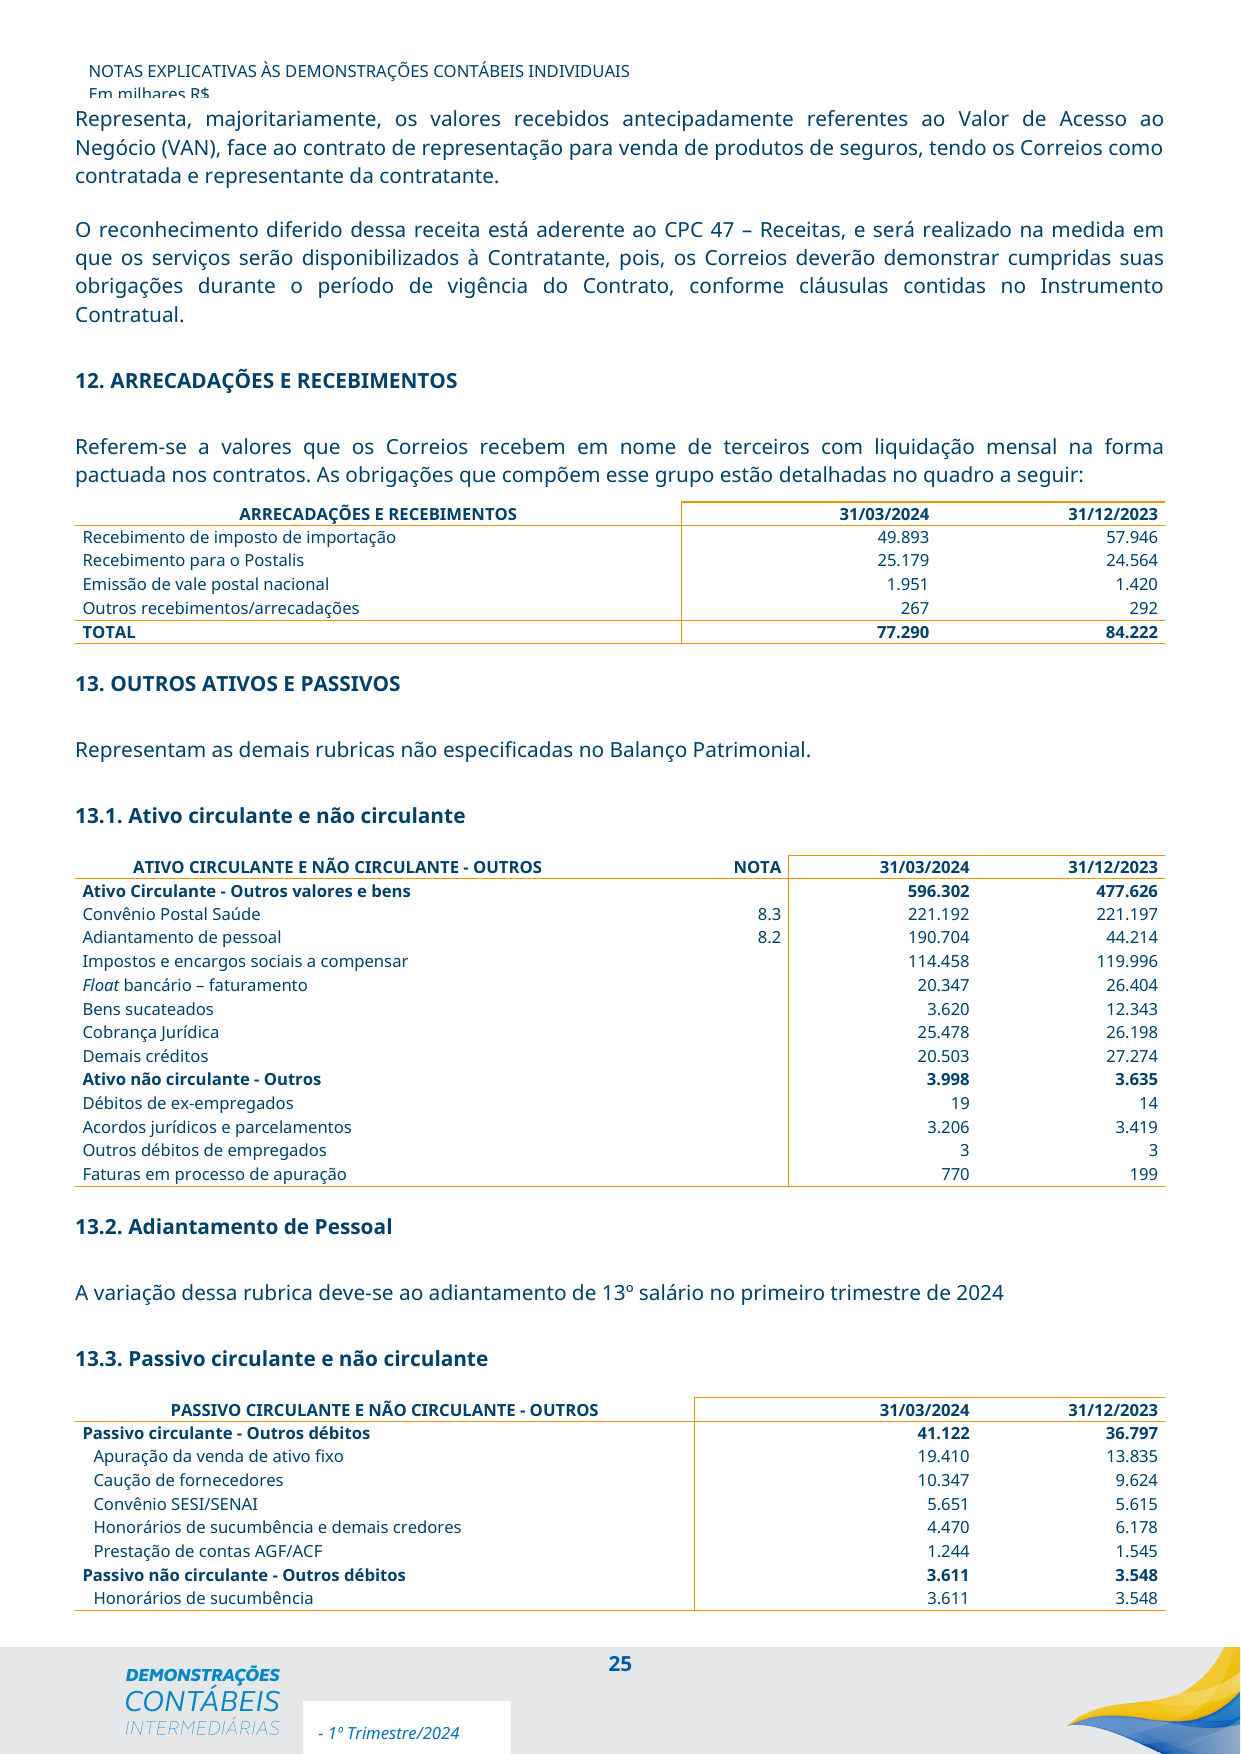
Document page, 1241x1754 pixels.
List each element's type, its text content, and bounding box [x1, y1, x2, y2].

table_cell 5.651 [695, 1492, 977, 1516]
table_cell 12.343 [977, 997, 1165, 1020]
table_cell Outros recebimentos/arrecadações [75, 596, 681, 619]
table_header 31/03/2024 [682, 503, 936, 525]
text O reconhecimento diferido dessa receita está aderente ao CPC 47 – Receitas, e será realizado na medida em que os serviços serão disponibilizados à Contratante, pois, os Correios deverão demonstrar cumpridas suas obrigações durante o período de vigência do Contrato, conforme cláusulas contidas no Instrumento Contratual. [75, 215, 1165, 328]
table_header ATIVO CIRCULANTE E NÃO CIRCULANTE - OUTROS [75, 855, 600, 878]
table_header ARRECADAÇÕES E RECEBIMENTOS [75, 501, 681, 525]
table_cell 8.2 [600, 926, 788, 949]
table_cell [600, 997, 788, 1020]
table_cell 3.611 [695, 1563, 977, 1587]
picture [0, 1647, 1241, 1754]
table_cell 3.206 [789, 1115, 977, 1138]
table_cell 24.564 [936, 549, 1165, 572]
table_cell 119.996 [977, 949, 1165, 973]
table_cell Passivo circulante - Outros débitos [75, 1422, 694, 1445]
table_cell Impostos e encargos sociais a compensar [75, 949, 600, 973]
list Adiantamento de Pessoal [75, 1212, 1165, 1240]
table_cell [600, 1091, 788, 1115]
table_cell 3.548 [977, 1563, 1165, 1587]
table_cell [600, 1115, 788, 1138]
table_cell 3.635 [977, 1068, 1165, 1091]
table_cell [600, 1044, 788, 1068]
table_cell 292 [936, 596, 1165, 619]
table_cell 770 [789, 1162, 977, 1186]
table_cell 267 [682, 596, 936, 619]
table_cell 3.548 [977, 1587, 1165, 1610]
text Representa, majoritariamente, os valores recebidos antecipadamente referentes ao Valor de Acesso ao Negócio (VAN), face ao contrato de representação para venda de produtos de seguros, tendo os Correios como contratada e representante da contratante. [75, 105, 1165, 190]
table_cell Recebimento para o Postalis [75, 549, 681, 572]
table_cell TOTAL [75, 621, 681, 643]
table_cell Outros débitos de empregados [75, 1139, 600, 1162]
subtitle OUTROS ATIVOS E PASSIVOS [75, 669, 1165, 698]
table_cell 77.290 [682, 621, 936, 643]
table_cell 1.244 [695, 1539, 977, 1563]
table_cell 114.458 [789, 949, 977, 973]
table_header PASSIVO CIRCULANTE E NÃO CIRCULANTE - OUTROS [75, 1397, 694, 1421]
table_cell 3.998 [789, 1068, 977, 1091]
table_cell 41.122 [695, 1422, 977, 1445]
table_cell [600, 1162, 788, 1186]
table_cell [600, 973, 788, 997]
table_cell 3 [977, 1139, 1165, 1162]
table_cell 84.222 [936, 621, 1165, 643]
table_cell 5.615 [977, 1492, 1165, 1516]
table_cell 57.946 [936, 526, 1165, 549]
table_cell 221.197 [977, 902, 1165, 926]
table_cell 20.347 [789, 973, 977, 997]
list Passivo circulante e não circulante [75, 1344, 1165, 1372]
table_cell 190.704 [789, 926, 977, 949]
table_cell Cobrança Jurídica [75, 1020, 600, 1044]
table_cell 10.347 [695, 1468, 977, 1492]
table_cell 3.620 [789, 997, 977, 1020]
table_cell Apuração da venda de ativo fixo [75, 1445, 694, 1468]
table_cell 3 [789, 1139, 977, 1162]
text Representam as demais rubricas não especificadas no Balanço Patrimonial. [75, 735, 1165, 764]
table_cell Bens sucateados [75, 997, 600, 1020]
table_cell 36.797 [977, 1422, 1165, 1445]
table_cell Honorários de sucumbência e demais credores [75, 1516, 694, 1539]
text Referem-se a valores que os Correios recebem em nome de terceiros com liquidação mensal na forma pactuada nos contratos. As obrigações que compõem esse grupo estão detalhadas no quadro a seguir: [75, 432, 1165, 489]
table_cell 44.214 [977, 926, 1165, 949]
table_cell 26.198 [977, 1020, 1165, 1044]
table_cell Convênio Postal Saúde [75, 902, 600, 926]
table_cell 1.420 [936, 572, 1165, 596]
table_cell 3.611 [695, 1587, 977, 1610]
table_header NOTA [600, 855, 788, 878]
table_cell Emissão de vale postal nacional [75, 572, 681, 596]
table_cell [600, 1068, 788, 1091]
table_cell [600, 1020, 788, 1044]
table_header 31/12/2023 [936, 503, 1165, 525]
table_cell 199 [977, 1162, 1165, 1186]
table_cell Débitos de ex-empregados [75, 1091, 600, 1115]
table_cell 49.893 [682, 526, 936, 549]
table_cell [600, 1139, 788, 1162]
table_cell 221.192 [789, 902, 977, 926]
table_cell Ativo não circulante - Outros [75, 1068, 600, 1091]
table_cell Ativo Circulante - Outros valores e bens [75, 879, 600, 902]
table_cell 6.178 [977, 1516, 1165, 1539]
table_cell [600, 879, 788, 902]
table_cell 1.951 [682, 572, 936, 596]
table_cell Float bancário – faturamento [75, 973, 600, 997]
table_cell Acordos jurídicos e parcelamentos [75, 1115, 600, 1138]
table_cell 13.835 [977, 1445, 1165, 1468]
table_cell [600, 949, 788, 973]
table_cell Convênio SESI/SENAI [75, 1492, 694, 1516]
list Ativo circulante e não circulante [75, 801, 1165, 829]
table_header 31/03/2024 [789, 856, 977, 878]
text A variação dessa rubrica deve-se ao adiantamento de 13º salário no primeiro trimestre de 2024 [75, 1278, 1165, 1306]
table_cell Passivo não circulante - Outros débitos [75, 1563, 694, 1587]
table_cell 1.545 [977, 1539, 1165, 1563]
table_cell Demais créditos [75, 1044, 600, 1068]
table_cell 3.419 [977, 1115, 1165, 1138]
table_cell 19.410 [695, 1445, 977, 1468]
table_cell 19 [789, 1091, 977, 1115]
table_cell 8.3 [600, 902, 788, 926]
table_cell 25.478 [789, 1020, 977, 1044]
table_cell Faturas em processo de apuração [75, 1162, 600, 1186]
table_cell 26.404 [977, 973, 1165, 997]
table_cell 9.624 [977, 1468, 1165, 1492]
subtitle ARRECADAÇÕES E RECEBIMENTOS [75, 366, 1165, 394]
table_cell Honorários de sucumbência [75, 1587, 694, 1610]
table_header 31/03/2024 [695, 1398, 977, 1421]
table_cell 25.179 [682, 549, 936, 572]
table_header 31/12/2023 [977, 856, 1165, 878]
table_cell 14 [977, 1091, 1165, 1115]
table_cell 477.626 [977, 879, 1165, 902]
table_cell 27.274 [977, 1044, 1165, 1068]
table_cell 4.470 [695, 1516, 977, 1539]
table_cell 596.302 [789, 879, 977, 902]
table_cell Caução de fornecedores [75, 1468, 694, 1492]
table_header 31/12/2023 [977, 1398, 1165, 1421]
table_cell Prestação de contas AGF/ACF [75, 1539, 694, 1563]
table_cell Recebimento de imposto de importação [75, 526, 681, 549]
table_cell Adiantamento de pessoal [75, 926, 600, 949]
table_cell 20.503 [789, 1044, 977, 1068]
